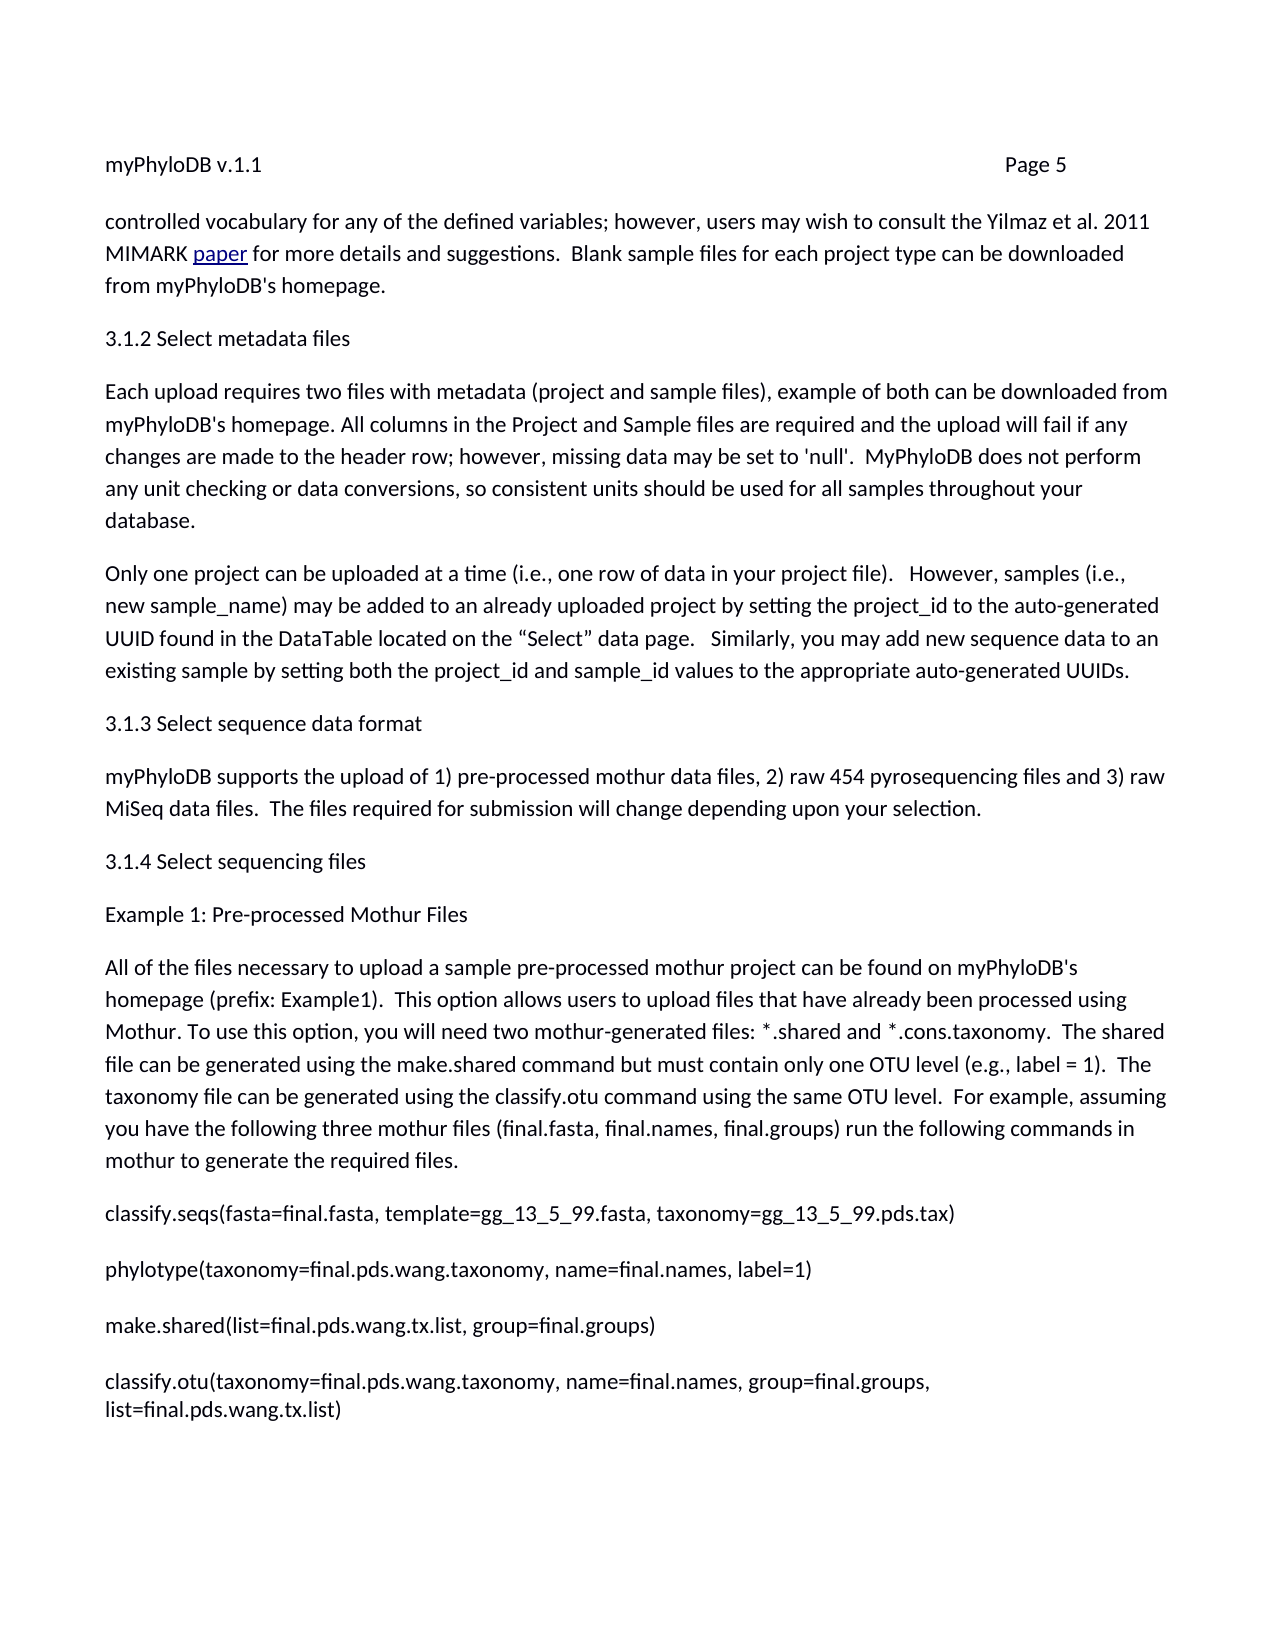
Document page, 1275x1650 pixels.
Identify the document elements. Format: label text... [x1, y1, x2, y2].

text classify.otu(taxonomy=final.pds.wang.taxonomy, name=final.names, group=final.groups, list=final.pds.wang.tx.list) [105, 1367, 1170, 1423]
text myPhyloDB supports the upload of 1) pre-processed mothur data files, 2) raw 454 pyrosequencing files and 3) raw MiSeq data files. The files required for submission will change depending upon your selection. [105, 762, 1170, 822]
text 3.1.2 Select metadata files [105, 324, 1170, 352]
text 3.1.4 Select sequencing files [105, 847, 1170, 875]
text classify.seqs(fasta=final.fasta, template=gg_13_5_99.fasta, taxonomy=gg_13_5_99.pds.tax) [105, 1199, 1170, 1227]
text Example 1: Pre-processed Mothur Files [105, 900, 1170, 928]
text 3.1.3 Select sequence data format [105, 709, 1170, 737]
text All of the files necessary to upload a sample pre-processed mothur project can be found on myPhyloDB's homepage (prefix: Example1). This option allows users to upload files that have already been processed using Mothur. To use this option, you will need two mothur-generated files: *.shared and *.cons.taxonomy. The shared file can be generated using the make.shared command but must contain only one OTU level (e.g., label = 1). The taxonomy file can be generated using the classify.otu command using the same OTU level. For example, assuming you have the following three mothur files (final.fasta, final.names, final.groups) run the following commands in mothur to generate the required files. [105, 953, 1170, 1174]
text phylotype(taxonomy=final.pds.wang.taxonomy, name=final.names, label=1) [105, 1255, 1170, 1283]
text make.shared(list=final.pds.wang.tx.list, group=final.groups) [105, 1311, 1170, 1339]
text Each upload requires two files with metadata (project and sample files), example of both can be downloaded from myPhyloDB's homepage. All columns in the Project and Sample files are required and the upload will fail if any changes are made to the header row; however, missing data may be set to 'null'. MyPhyloDB does not perform any unit checking or data conversions, so consistent units should be used for all samples throughout your database. [105, 377, 1170, 534]
text Only one project can be uploaded at a time (i.e., one row of data in your project file). However, samples (i.e., new sample_name) may be added to an already uploaded project by setting the project_id to the auto-generated UUID found in the DataTable located on the “Select” data page. Similarly, you may add new sequence data to an existing sample by setting both the project_id and sample_id values to the appropriate auto-generated UUIDs. [105, 559, 1170, 684]
text controlled vocabulary for any of the defined variables; however, users may wish to consult the Yilmaz et al. 2011 MIMARK paper for more details and suggestions. Blank sample files for each project type can be downloaded from myPhyloDB's homepage. [105, 207, 1170, 299]
